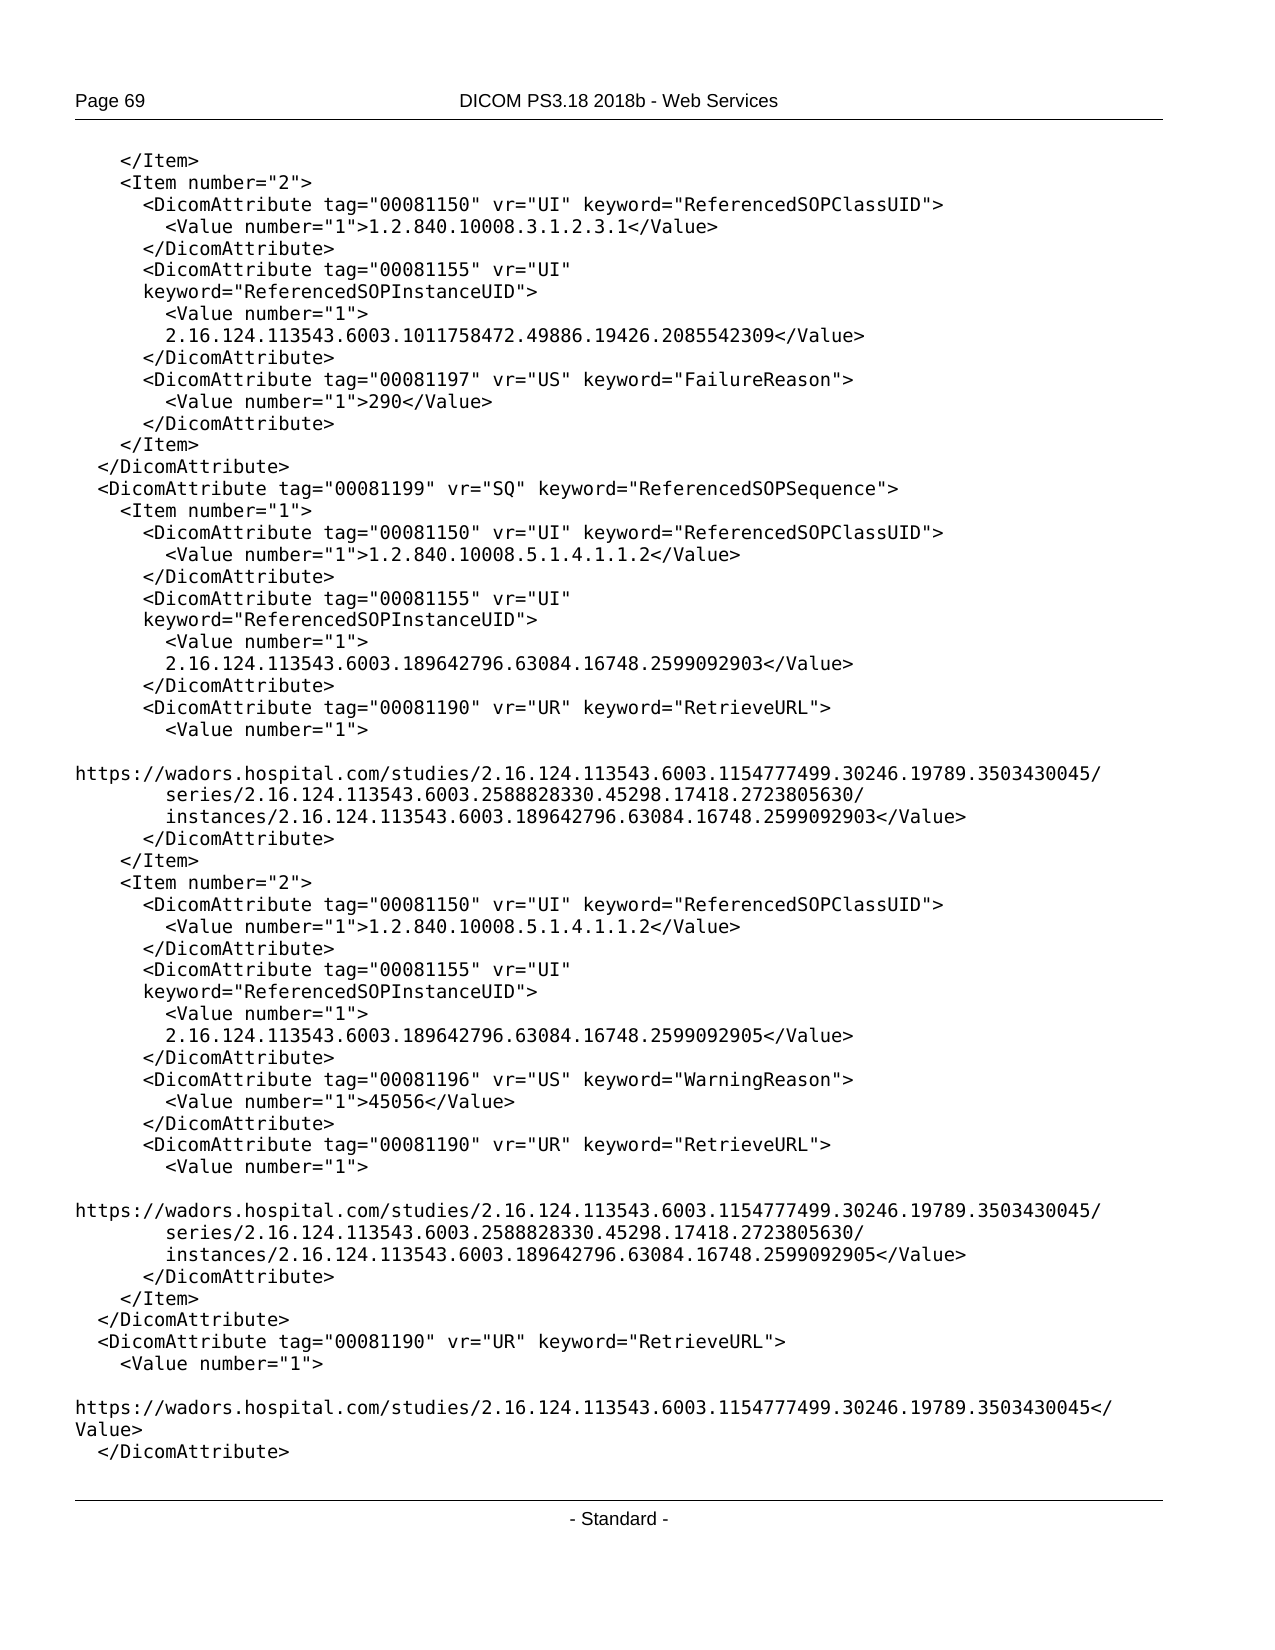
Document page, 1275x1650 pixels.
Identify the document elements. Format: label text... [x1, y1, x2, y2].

text </Item> <Item number="2"> <DicomAttribute tag="00081150" vr="UI" keyword="ReferencedSOPClassUID"> <Value number="1">1.2.840.10008.3.1.2.3.1</Value> </DicomAttribute> <DicomAttribute tag="00081155" vr="UI" keyword="ReferencedSOPInstanceUID"> <Value number="1"> 2.16.124.113543.6003.1011758472.49886.19426.2085542309</Value> </DicomAttribute> <DicomAttribute tag="00081197" vr="US" keyword="FailureReason"> <Value number="1">290</Value> </DicomAttribute> </Item> </DicomAttribute> <DicomAttribute tag="00081199" vr="SQ" keyword="ReferencedSOPSequence"> <Item number="1"> <DicomAttribute tag="00081150" vr="UI" keyword="ReferencedSOPClassUID"> <Value number="1">1.2.840.10008.5.1.4.1.1.2</Value> </DicomAttribute> <DicomAttribute tag="00081155" vr="UI" keyword="ReferencedSOPInstanceUID"> <Value number="1"> 2.16.124.113543.6003.189642796.63084.16748.2599092903</Value> </DicomAttribute> <DicomAttribute tag="00081190" vr="UR" keyword="RetrieveURL"> <Value number="1"> https://wadors.hospital.com/studies/2.16.124.113543.6003.1154777499.30246.19789.3503430045/ series/2.16.124.113543.6003.2588828330.45298.17418.2723805630/ instances/2.16.124.113543.6003.189642796.63084.16748.2599092903</Value> </DicomAttribute> </Item> <Item number="2"> <DicomAttribute tag="00081150" vr="UI" keyword="ReferencedSOPClassUID"> <Value number="1">1.2.840.10008.5.1.4.1.1.2</Value> </DicomAttribute> <DicomAttribute tag="00081155" vr="UI" keyword="ReferencedSOPInstanceUID"> <Value number="1"> 2.16.124.113543.6003.189642796.63084.16748.2599092905</Value> </DicomAttribute> <DicomAttribute tag="00081196" vr="US" keyword="WarningReason"> <Value number="1">45056</Value> </DicomAttribute> <DicomAttribute tag="00081190" vr="UR" keyword="RetrieveURL"> <Value number="1"> https://wadors.hospital.com/studies/2.16.124.113543.6003.1154777499.30246.19789.3503430045/ series/2.16.124.113543.6003.2588828330.45298.17418.2723805630/ instances/2.16.124.113543.6003.189642796.63084.16748.2599092905</Value> </DicomAttribute> </Item> </DicomAttribute> <DicomAttribute tag="00081190" vr="UR" keyword="RetrieveURL"> <Value number="1"> https://wadors.hospital.com/studies/2.16.124.113543.6003.1154777499.30246.19789.3503430045</Value> </DicomAttribute> [75, 150, 1162, 1462]
